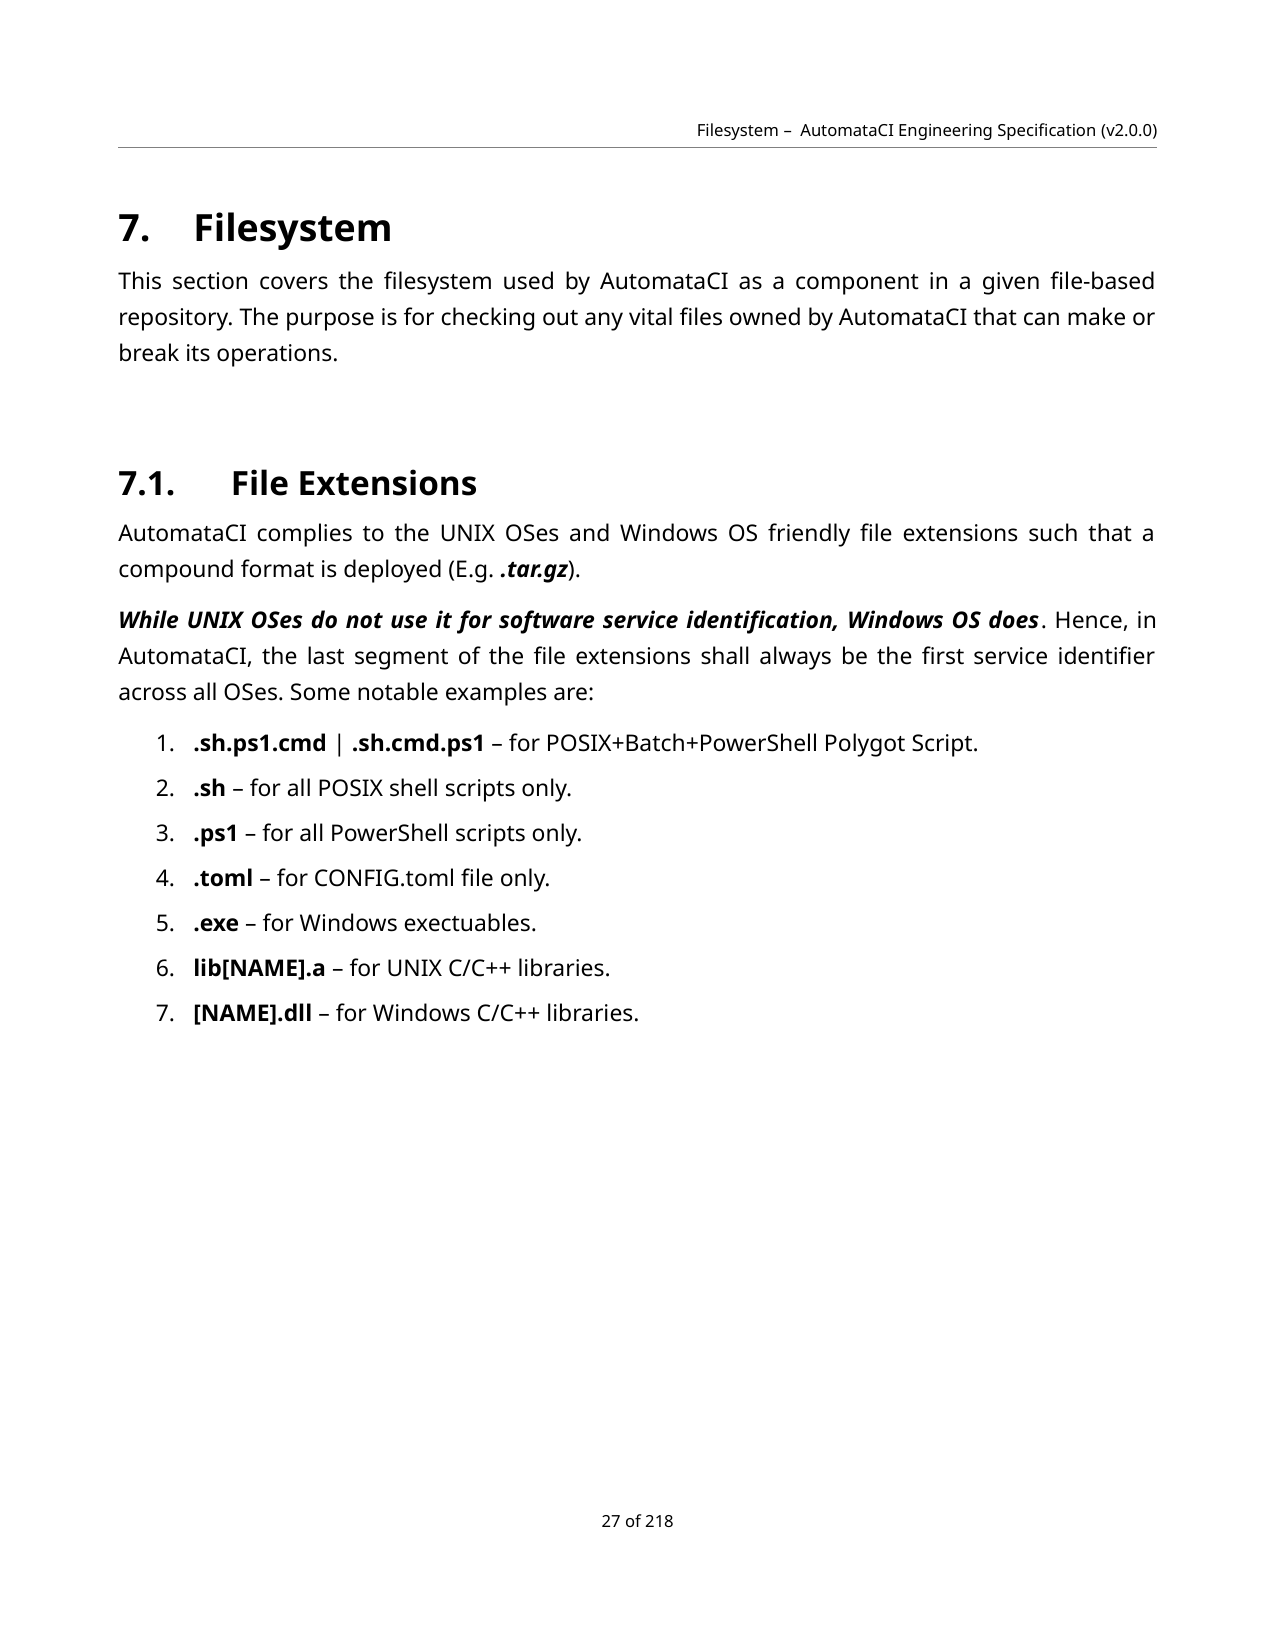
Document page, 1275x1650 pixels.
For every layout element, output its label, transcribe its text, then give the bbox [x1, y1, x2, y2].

list .ps1 – for all PowerShell scripts only. [156, 817, 1157, 848]
list .sh.ps1.cmd | .sh.cmd.ps1 – for POSIX+Batch+PowerShell Polygot Script. [156, 727, 1157, 758]
list .toml – for CONFIG.toml file only. [156, 862, 1157, 893]
list [NAME].dll – for Windows C/C++ libraries. [156, 997, 1157, 1028]
list lib[NAME].a – for UNIX C/C++ libraries. [156, 952, 1157, 983]
list .sh – for all POSIX shell scripts only. [156, 772, 1157, 803]
list .exe – for Windows exectuables. [156, 907, 1157, 938]
subtitle File Extensions [118, 459, 1157, 505]
text This section covers the filesystem used by AutomataCI as a component in a given file-based repository. The purpose is for checking out any vital files owned by AutomataCI that can make or break its operations. [118, 265, 1157, 368]
text While UNIX OSes do not use it for software service identification, Windows OS does. Hence, in AutomataCI, the last segment of the file extensions shall always be the first service identifier across all OSes. Some notable examples are: [118, 604, 1157, 707]
subtitle Filesystem [118, 201, 1157, 252]
text AutomataCI complies to the UNIX OSes and Windows OS friendly file extensions such that a compound format is deployed (E.g. .tar.gz). [118, 517, 1157, 584]
